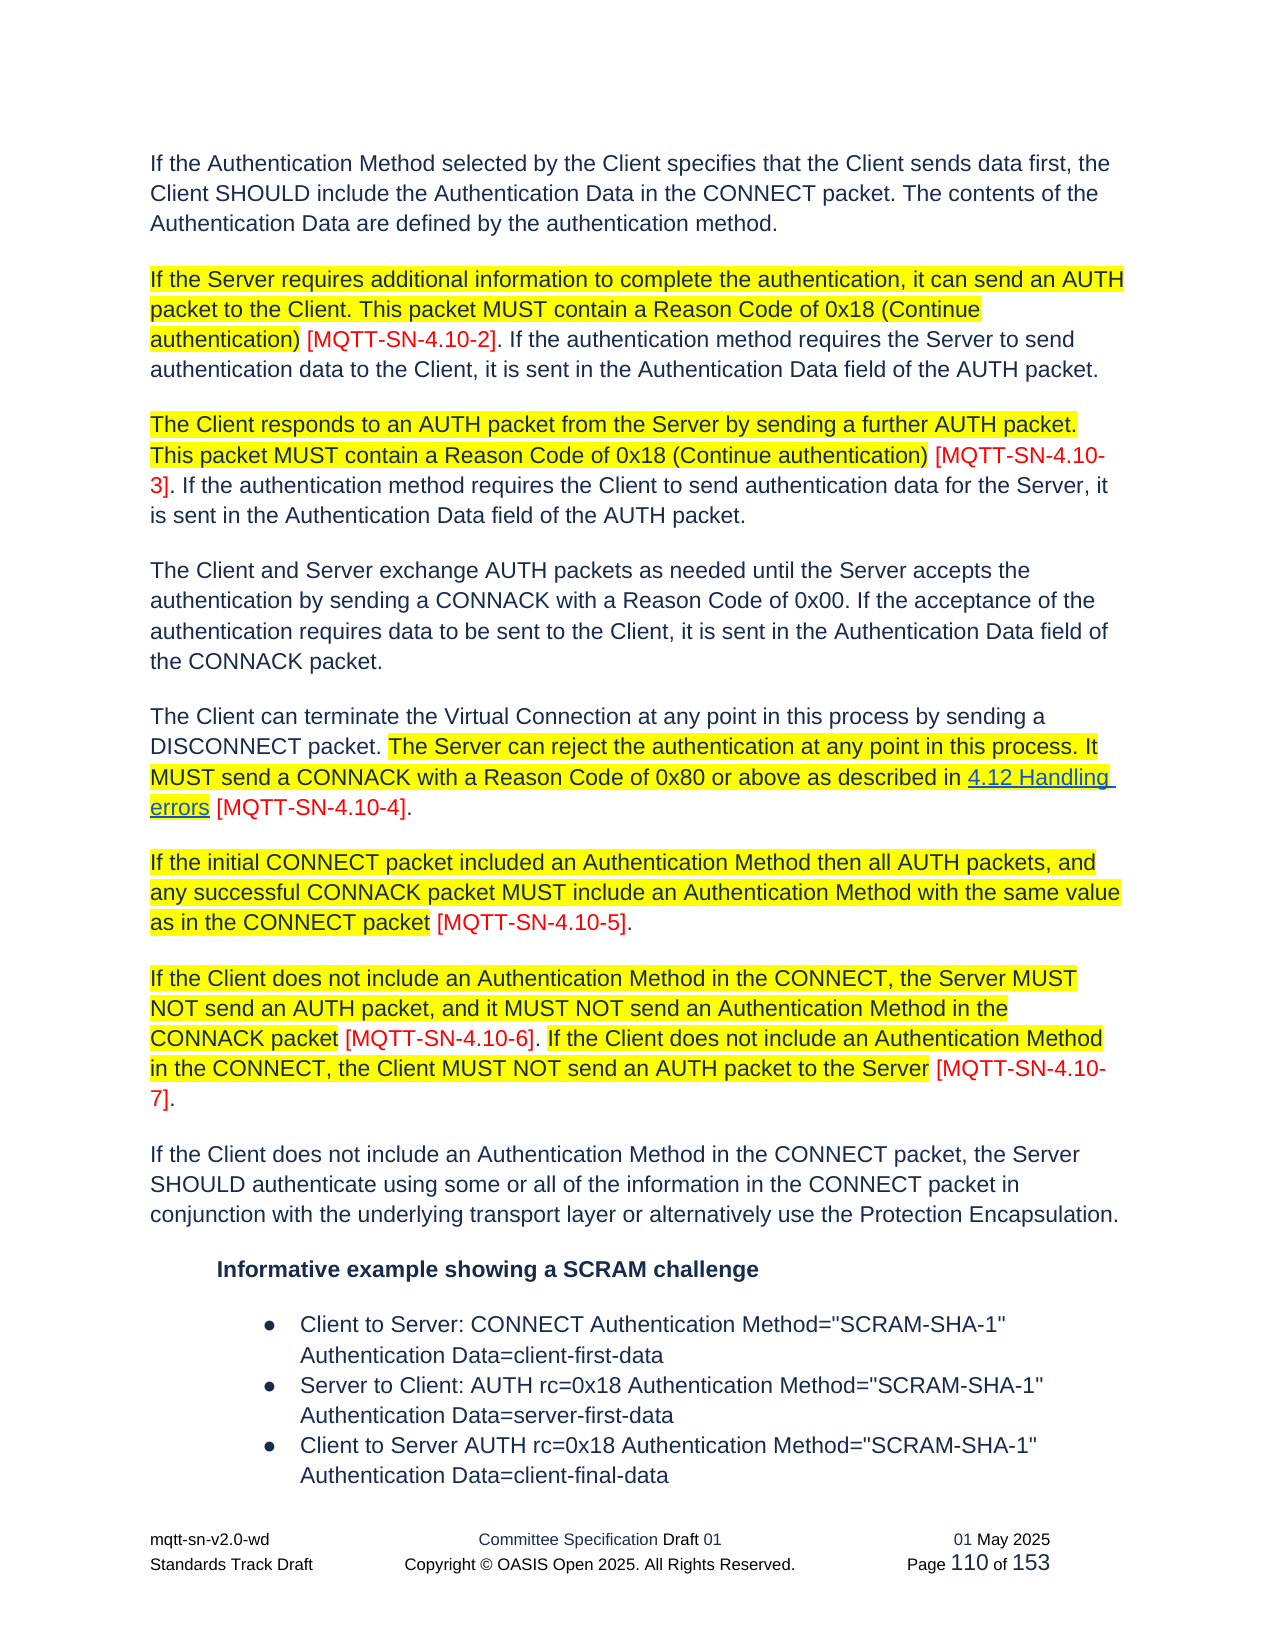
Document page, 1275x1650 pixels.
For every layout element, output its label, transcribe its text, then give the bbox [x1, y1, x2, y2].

text The Client responds to an AUTH packet from the Server by sending a further AUTH packet. This packet MUST contain a Reason Code of 0x18 (Continue authentication) [MQTT-SN-4.10-3]. If the authentication method requires the Client to send authentication data for the Server, it is sent in the Authentication Data field of the AUTH packet. [150, 411, 1125, 528]
text If the Client does not include an Authentication Method in the CONNECT packet, the Server SHOULD authenticate using some or all of the information in the CONNECT packet in conjunction with the underlying transport layer or alternatively use the Protection Encapsulation. [150, 1141, 1125, 1227]
text Informative example showing a SCRAM challenge [217, 1256, 1125, 1283]
text If the Server requires additional information to complete the authentication, it can send an AUTH packet to the Client. This packet MUST contain a Reason Code of 0x18 (Continue authentication) [MQTT-SN-4.10-2]. If the authentication method requires the Server to send authentication data to the Client, it is sent in the Authentication Data field of the AUTH packet. [150, 266, 1125, 383]
list Server to Client: AUTH rc=0x18 Authentication Method="SCRAM-SHA-1" Authentication Data=server-first-data [262, 1372, 1125, 1428]
text The Client can terminate the Virtual Connection at any point in this process by sending a DISCONNECT packet. The Server can reject the authentication at any point in this process. It MUST send a CONNACK with a Reason Code of 0x80 or above as described in 4.12 Handling errors [MQTT-SN-4.10-4]. [150, 703, 1125, 820]
text If the Client does not include an Authentication Method in the CONNECT, the Server MUST NOT send an AUTH packet, and it MUST NOT send an Authentication Method in the CONNACK packet [MQTT-SN-4.10-6]. If the Client does not include an Authentication Method in the CONNECT, the Client MUST NOT send an AUTH packet to the Server [MQTT-SN-4.10-7]. [150, 964, 1125, 1112]
text The Client and Server exchange AUTH packets as needed until the Server accepts the authentication by sending a CONNACK with a Reason Code of 0x00. If the acceptance of the authentication requires data to be sent to the Client, it is sent in the Authentication Data field of the CONNACK packet. [150, 557, 1125, 674]
list Client to Server AUTH rc=0x18 Authentication Method="SCRAM-SHA-1" Authentication Data=client-final-data [262, 1432, 1125, 1489]
text If the Authentication Method selected by the Client specifies that the Client sends data first, the Client SHOULD include the Authentication Data in the CONNECT packet. The contents of the Authentication Data are defined by the authentication method. [150, 150, 1125, 237]
list Client to Server: CONNECT Authentication Method="SCRAM-SHA-1" Authentication Data=client-first-data [262, 1311, 1125, 1368]
text If the initial CONNECT packet included an Authentication Method then all AUTH packets, and any successful CONNACK packet MUST include an Authentication Method with the same value as in the CONNECT packet [MQTT-SN-4.10-5]. [150, 849, 1125, 936]
